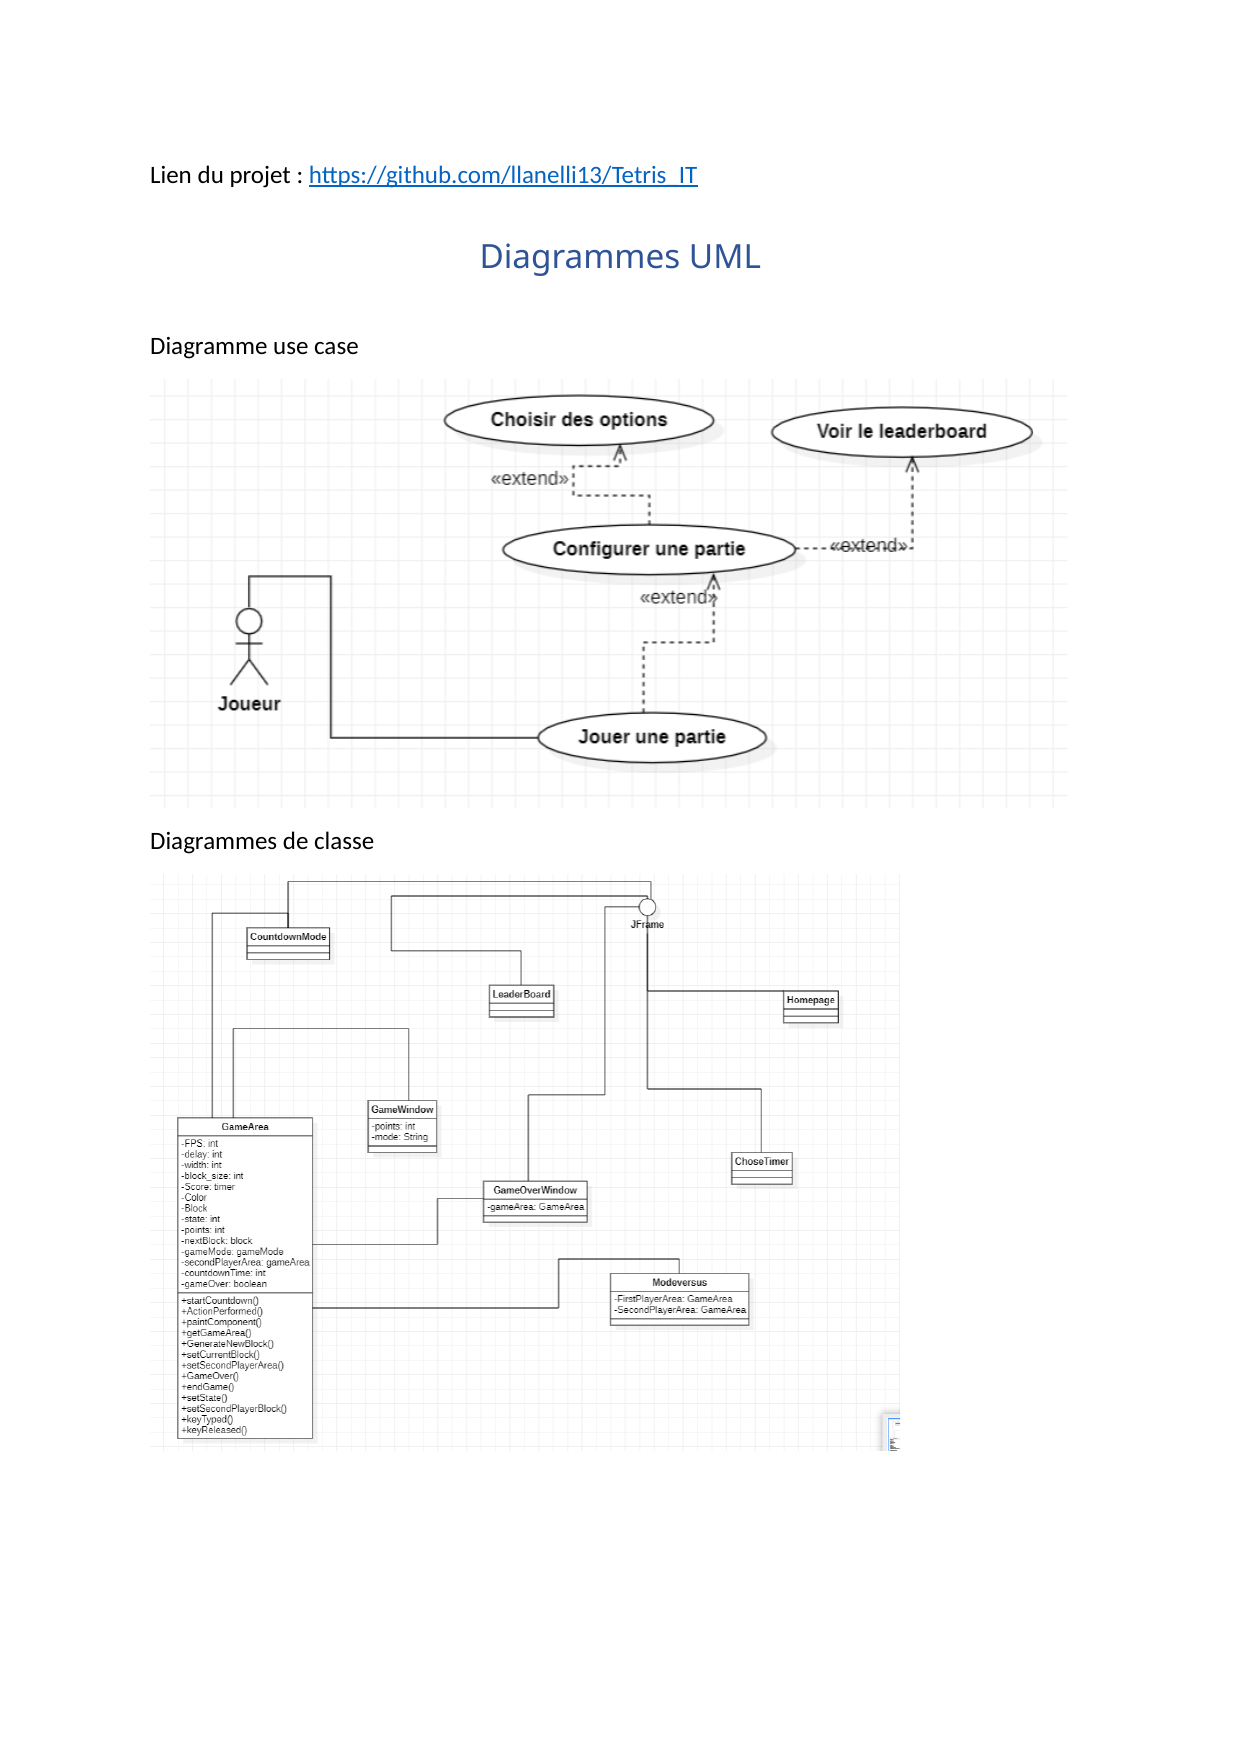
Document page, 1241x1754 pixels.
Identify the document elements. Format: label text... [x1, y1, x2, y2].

text Lien du projet : https://github.com/llanelli13/Tetris_IT [150, 159, 1090, 189]
text Diagramme use case [150, 330, 1090, 361]
text Diagrammes de classe [150, 826, 1090, 856]
subtitle Diagrammes UML [150, 233, 1090, 278]
